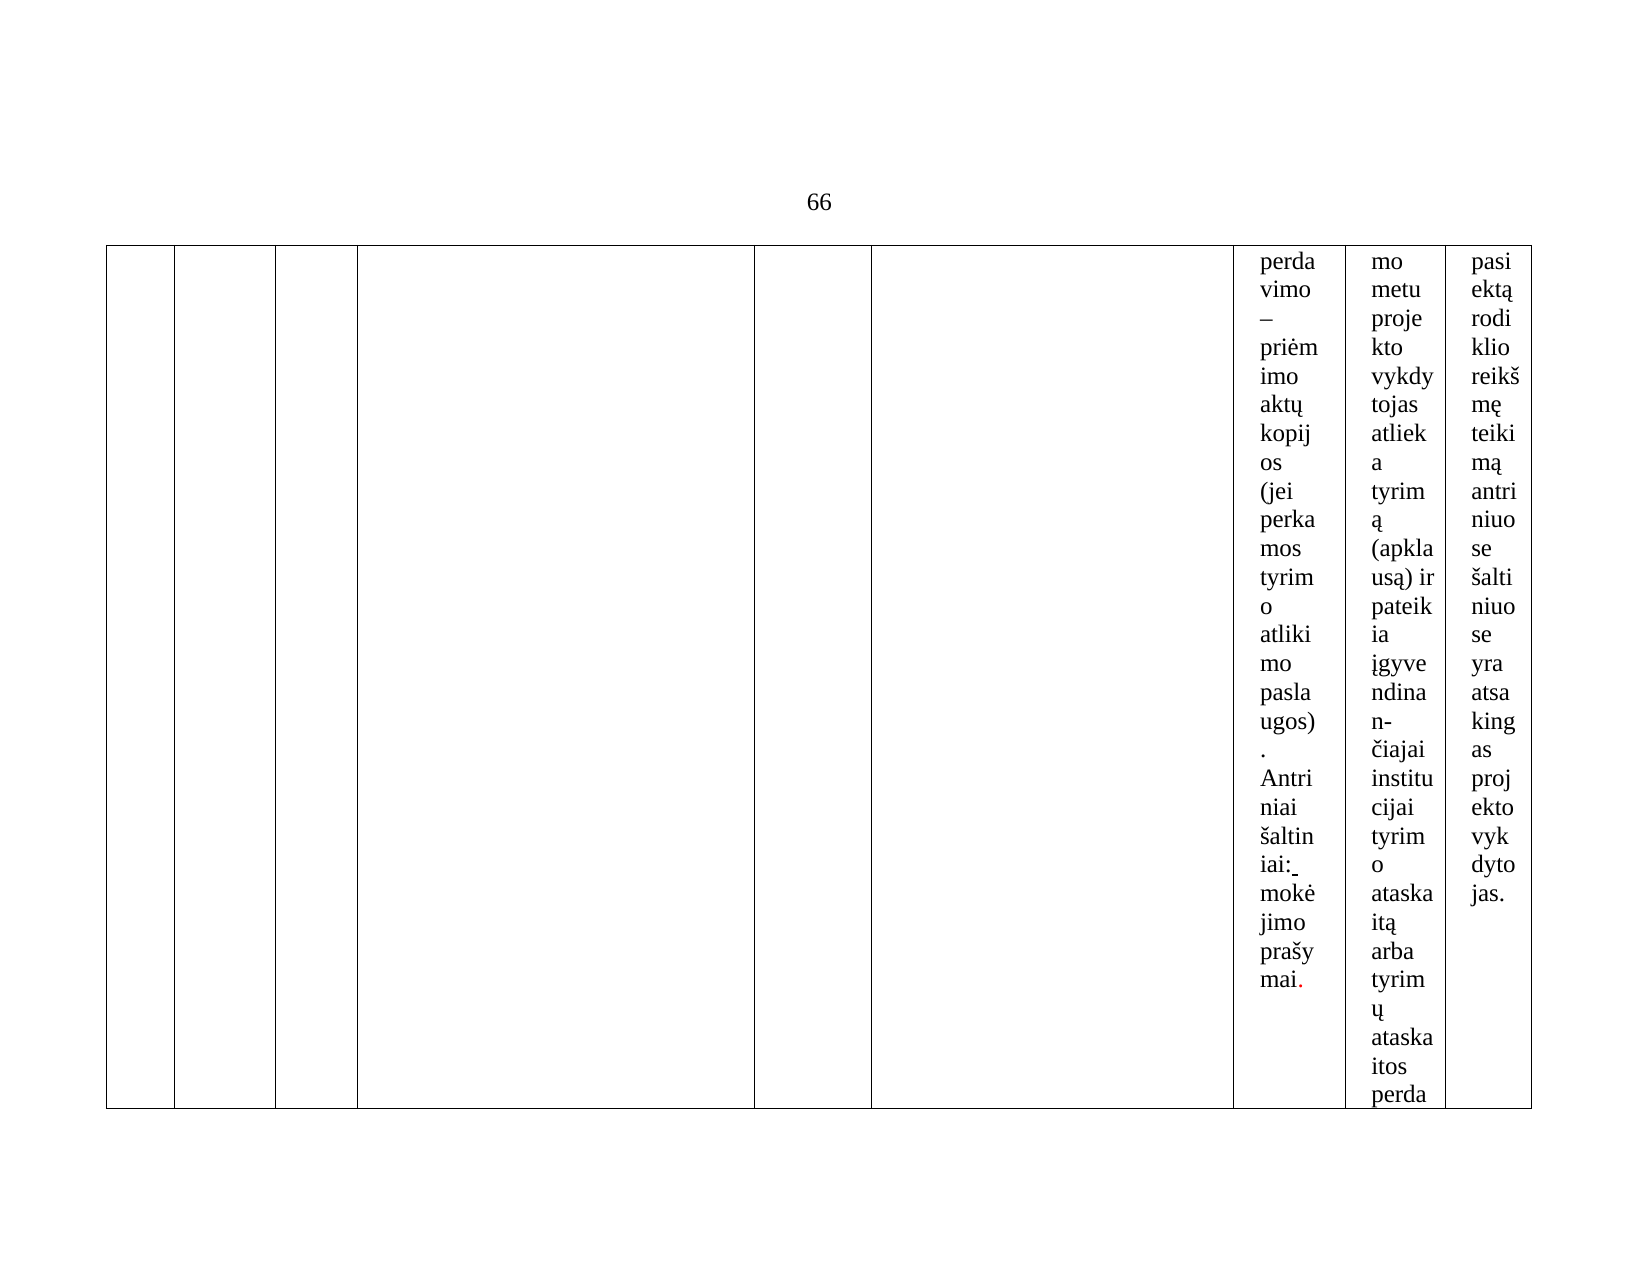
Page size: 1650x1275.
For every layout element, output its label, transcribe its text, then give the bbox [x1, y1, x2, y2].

table_cell mo metu projekto vykdytojas atlieka tyrimą (apklausą) ir pateikia įgyvendinan-čiajai institucijai tyrimo ataskaitą arba tyrimų ataskaitos perda [1346, 246, 1445, 1108]
table_cell [175, 246, 275, 1108]
table_cell [755, 246, 871, 1108]
table_cell [358, 246, 754, 1108]
table_cell pasiektą rodiklio reikšmę teikimą antriniuose šaltiniuose yra atsakingas projekto vykdytojas. [1446, 246, 1531, 1108]
table_cell [107, 246, 174, 1108]
table_cell perdavimo–priėmimo aktų kopijos (jei perkamos tyrimo atlikimo paslaugos). Antriniai šaltiniai: mokėjimo prašymai. [1234, 246, 1345, 1108]
table_cell [276, 246, 357, 1108]
table_cell [872, 246, 1233, 1108]
